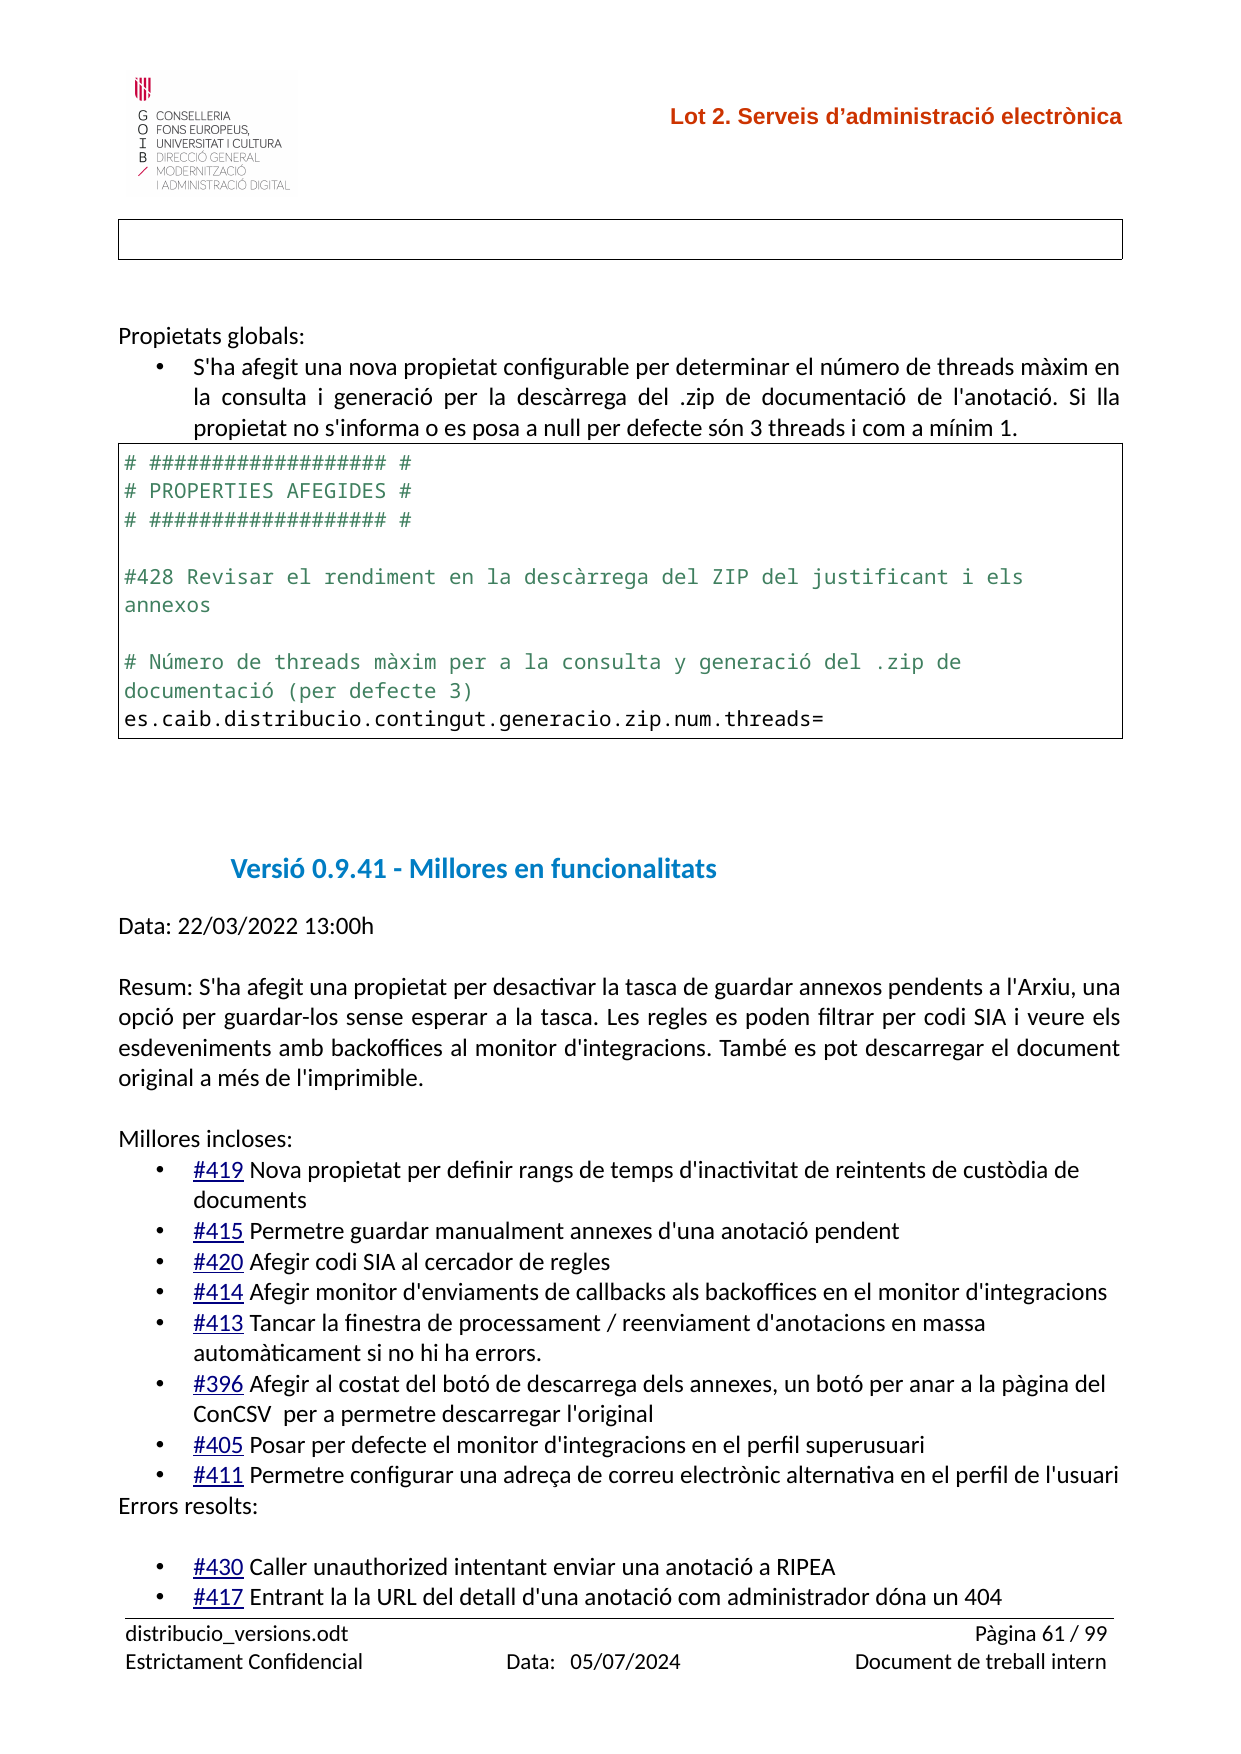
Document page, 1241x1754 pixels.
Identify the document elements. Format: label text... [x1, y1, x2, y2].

list #396 Afegir al costat del botó de descarrega dels annexes, un botó per anar a la pàgina del ConCSV per a permetre descarregar l'original [156, 1368, 1122, 1429]
list #417 Entrant la la URL del detall d'una anotació com administrador dóna un 404 [156, 1581, 1122, 1612]
text Millores incloses: [118, 1123, 1122, 1154]
list #420 Afegir codi SIA al cercador de regles [156, 1246, 1122, 1276]
table_header # ################### # # PROPERTIES AFEGIDES # # ################### # #428 Revisar el rendiment en la descàrrega del ZIP del justificant i els annexos # Número de threads màxim per a la consulta y generació del .zip de documentació (per defecte 3) es.caib.distribucio.contingut.generacio.zip.num.threads= [119, 444, 1122, 738]
list #415 Permetre guardar manualment annexes d'una anotació pendent [156, 1215, 1122, 1246]
text Resum: S'ha afegit una propietat per desactivar la tasca de guardar annexos pendents a l'Arxiu, una opció per guardar-los sense esperar a la tasca. Les regles es poden filtrar per codi SIA i veure els esdeveniments amb backoffices al monitor d'integracions. També es pot descarregar el document original a més de l'imprimible. [118, 971, 1122, 1093]
list #414 Afegir monitor d'enviaments de callbacks als backoffices en el monitor d'integracions [156, 1276, 1122, 1307]
list S'ha afegit una nova propietat configurable per determinar el número de threads màxim en la consulta i generació per la descàrrega del .zip de documentació de l'anotació. Si lla propietat no s'informa o es posa a null per defecte són 3 threads i com a mínim 1. [156, 351, 1122, 442]
subtitle Versió 0.9.41 - Millores en funcionalitats [153, 851, 1122, 886]
list #413 Tancar la finestra de processament / reenviament d'anotacions en massa automàticament si no hi ha errors. [156, 1307, 1122, 1368]
list #411 Permetre configurar una adreça de correu electrònic alternativa en el perfil de l'usuari [156, 1459, 1122, 1490]
text Errors resolts: [118, 1490, 1122, 1520]
table_header [119, 220, 1122, 259]
picture [126, 70, 299, 197]
list #405 Posar per defecte el monitor d'integracions en el perfil superusuari [156, 1429, 1122, 1459]
text Data: 22/03/2022 13:00h [118, 910, 1122, 940]
text Propietats globals: [118, 320, 1122, 351]
list #419 Nova propietat per definir rangs de temps d'inactivitat de reintents de custòdia de documents [156, 1154, 1122, 1215]
list #430 Caller unauthorized intentant enviar una anotació a RIPEA [156, 1551, 1122, 1581]
